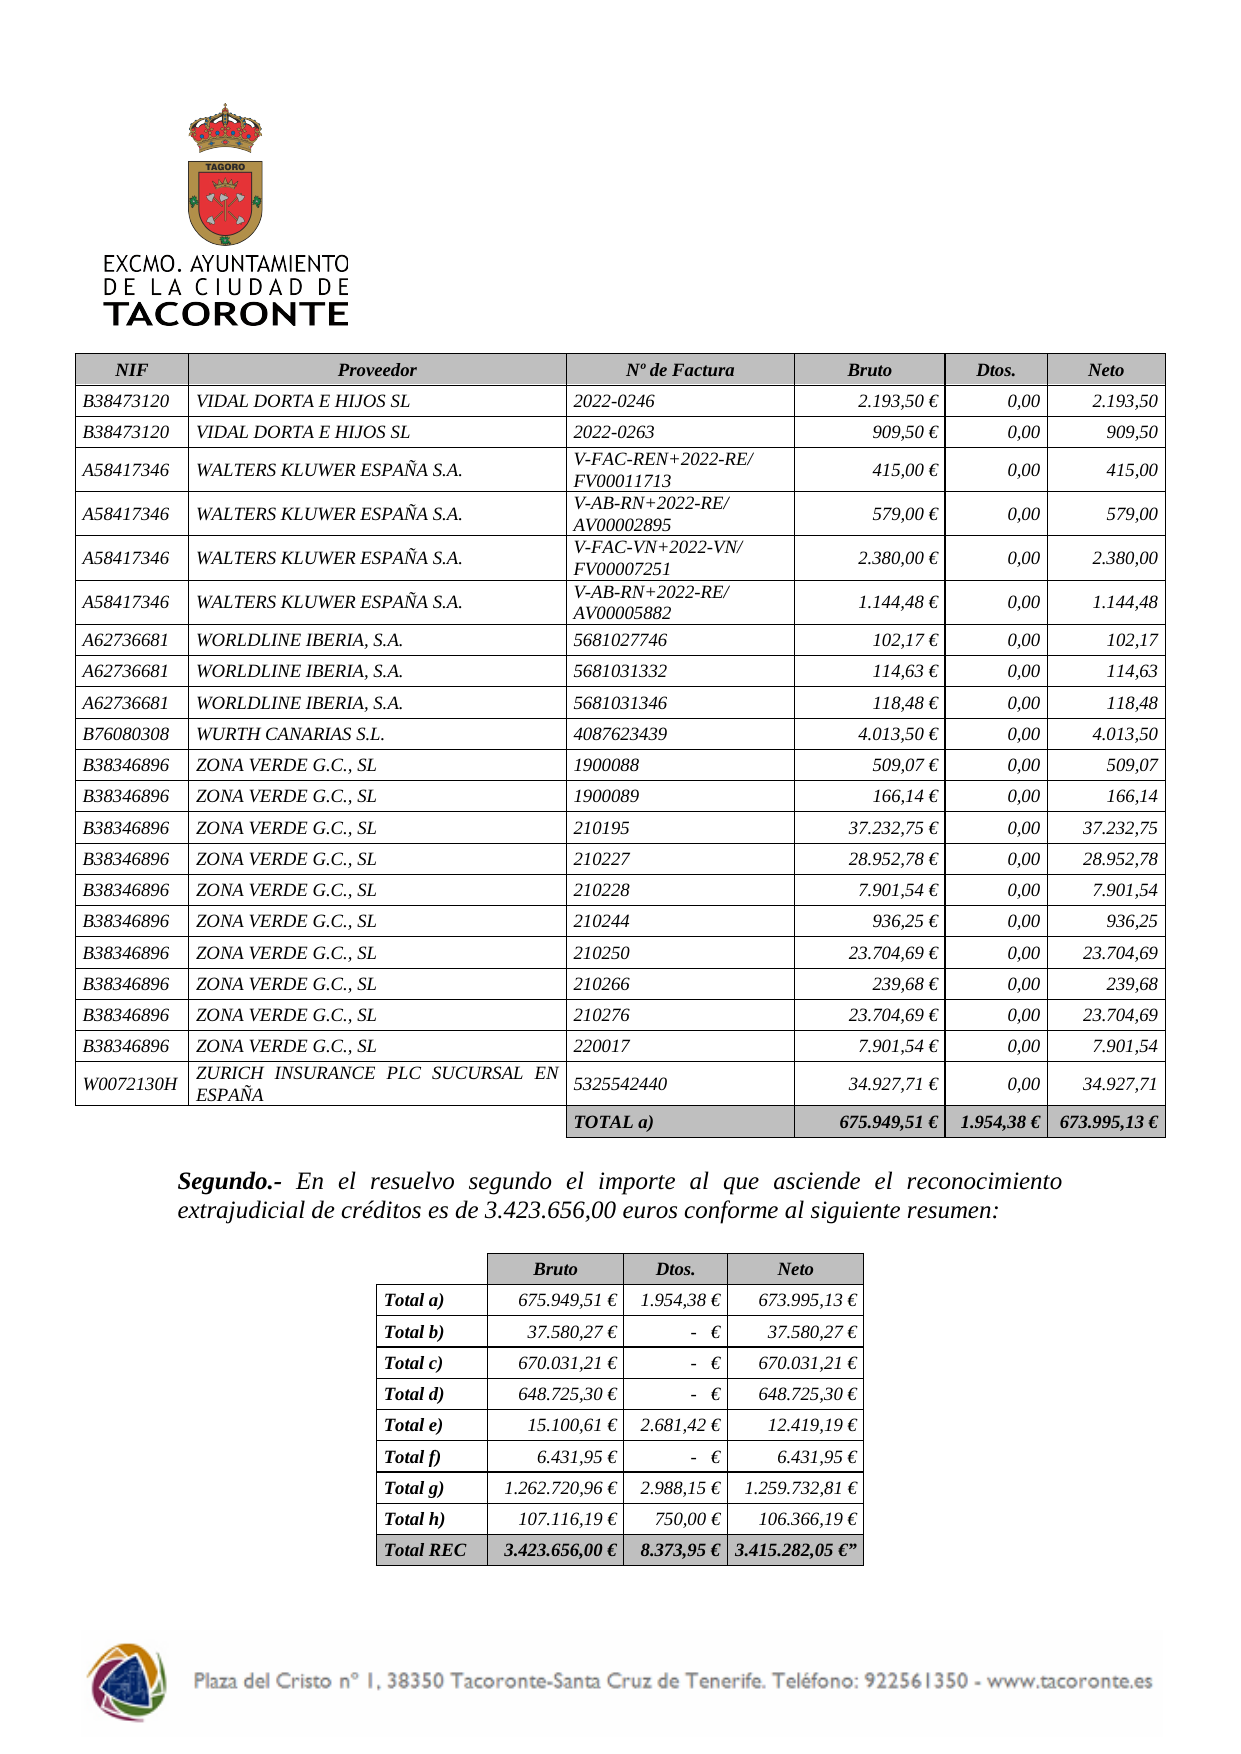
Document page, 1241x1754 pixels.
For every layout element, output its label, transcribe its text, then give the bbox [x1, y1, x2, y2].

table_header Bruto [795, 354, 944, 384]
table_cell 34.927,71 € [795, 1062, 944, 1105]
table_cell 0,00 [946, 875, 1047, 905]
table_cell Total a) [377, 1285, 487, 1315]
table_cell 4.013,50 € [795, 719, 944, 749]
table_cell 0,00 [946, 687, 1047, 717]
table_cell 7.901,54 [1048, 1031, 1165, 1061]
table_cell [75, 1106, 188, 1137]
table_cell 7.901,54 € [795, 875, 944, 905]
table_cell 2.193,50 [1048, 386, 1165, 416]
table_cell ZONA VERDE G.C., SL [189, 750, 566, 780]
table_cell 0,00 [946, 719, 1047, 749]
table_cell 0,00 [946, 536, 1047, 579]
table_cell 0,00 [946, 1031, 1047, 1061]
table_cell WALTERS KLUWER ESPAÑA S.A. [189, 448, 566, 491]
table_cell 23.704,69 € [795, 1000, 944, 1030]
table_cell ZONA VERDE G.C., SL [189, 812, 566, 842]
table_cell 2.988,15 € [624, 1473, 727, 1503]
table_header Neto [1048, 354, 1165, 384]
table_cell 15.100,61 € [488, 1410, 623, 1440]
table_cell V-FAC-VN+2022-VN/FV00007251 [567, 536, 794, 579]
table_cell 1.954,38 € [624, 1285, 727, 1315]
table_cell 114,63 [1048, 656, 1165, 686]
table_cell 1.144,48 € [795, 581, 944, 624]
table_cell 1.262.720,96 € [488, 1473, 623, 1503]
table_cell 1.259.732,81 € [728, 1473, 863, 1503]
table_cell 0,00 [946, 625, 1047, 655]
table_cell - € [624, 1348, 727, 1378]
table_cell 0,00 [946, 1000, 1047, 1030]
table_cell 909,50 € [795, 417, 944, 447]
table_cell 7.901,54 € [795, 1031, 944, 1061]
table_cell 210266 [567, 969, 794, 999]
table_cell B38346896 [76, 937, 188, 967]
table_cell Total REC [377, 1535, 487, 1565]
table_cell B38346896 [76, 781, 188, 811]
table_header [376, 1253, 487, 1284]
table_cell 909,50 [1048, 417, 1165, 447]
table_cell 0,00 [946, 1062, 1047, 1105]
table_cell Total b) [377, 1316, 487, 1346]
table_cell VIDAL DORTA E HIJOS SL [189, 386, 566, 416]
table_cell 210244 [567, 906, 794, 936]
table_cell ZONA VERDE G.C., SL [189, 937, 566, 967]
table_cell 579,00 [1048, 492, 1165, 535]
table_cell 37.232,75 € [795, 812, 944, 842]
table_cell W0072130H [76, 1062, 188, 1105]
table_cell 23.704,69 [1048, 1000, 1165, 1030]
table_header Nº de Factura [567, 354, 794, 384]
table_cell 2.380,00 [1048, 536, 1165, 579]
picture [103, 103, 348, 326]
table_cell 102,17 € [795, 625, 944, 655]
table_cell 12.419,19 € [728, 1410, 863, 1440]
table_cell 5325542440 [567, 1062, 794, 1105]
table_cell 28.952,78 [1048, 844, 1165, 874]
table_cell 1900088 [567, 750, 794, 780]
table_cell B38346896 [76, 1000, 188, 1030]
table_cell ZURICH INSURANCE PLC SUCURSAL EN ESPAÑA [189, 1062, 566, 1105]
table_cell B38473120 [76, 417, 188, 447]
table_cell B38346896 [76, 812, 188, 842]
table_cell ZONA VERDE G.C., SL [189, 1031, 566, 1061]
table_cell 5681031346 [567, 687, 794, 717]
table_cell 0,00 [946, 750, 1047, 780]
table_cell WORLDLINE IBERIA, S.A. [189, 687, 566, 717]
table_cell B76080308 [76, 719, 188, 749]
table_cell WURTH CANARIAS S.L. [189, 719, 566, 749]
table_cell 220017 [567, 1031, 794, 1061]
table_cell A58417346 [76, 448, 188, 491]
table_cell 102,17 [1048, 625, 1165, 655]
table_cell 936,25 [1048, 906, 1165, 936]
table_cell 750,00 € [624, 1504, 727, 1534]
table_cell 3.415.282,05 €” [728, 1535, 863, 1565]
table_cell 648.725,30 € [488, 1379, 623, 1409]
table_cell 4.013,50 [1048, 719, 1165, 749]
table_cell 0,00 [946, 581, 1047, 624]
table_cell 670.031,21 € [488, 1348, 623, 1378]
table_cell 210250 [567, 937, 794, 967]
table_cell 118,48 € [795, 687, 944, 717]
table_cell Total e) [377, 1410, 487, 1440]
table_cell A58417346 [76, 581, 188, 624]
table_cell 670.031,21 € [728, 1348, 863, 1378]
table_cell 5681027746 [567, 625, 794, 655]
table_cell 509,07 [1048, 750, 1165, 780]
table_cell - € [624, 1379, 727, 1409]
table_cell 166,14 [1048, 781, 1165, 811]
table_cell 1900089 [567, 781, 794, 811]
table_cell 107.116,19 € [488, 1504, 623, 1534]
table_cell B38346896 [76, 1031, 188, 1061]
table_cell WALTERS KLUWER ESPAÑA S.A. [189, 581, 566, 624]
table_cell WALTERS KLUWER ESPAÑA S.A. [189, 492, 566, 535]
table_cell 239,68 € [795, 969, 944, 999]
table_cell ZONA VERDE G.C., SL [189, 906, 566, 936]
table_cell 0,00 [946, 448, 1047, 491]
table_cell 106.366,19 € [728, 1504, 863, 1534]
table_cell - € [624, 1441, 727, 1471]
table_cell B38473120 [76, 386, 188, 416]
table_cell WORLDLINE IBERIA, S.A. [189, 656, 566, 686]
table_cell 8.373,95 € [624, 1535, 727, 1565]
picture [80, 1630, 1163, 1737]
table_cell 3.423.656,00 € [488, 1535, 623, 1565]
table_cell ZONA VERDE G.C., SL [189, 1000, 566, 1030]
table_cell 0,00 [946, 386, 1047, 416]
table_cell 0,00 [946, 492, 1047, 535]
table_cell A62736681 [76, 687, 188, 717]
table_cell Total g) [377, 1473, 487, 1503]
table_cell TOTAL a) [567, 1106, 794, 1137]
table_cell 210195 [567, 812, 794, 842]
table_cell 0,00 [946, 937, 1047, 967]
table_cell 5681031332 [567, 656, 794, 686]
table_header Dtos. [946, 354, 1047, 384]
table_cell A58417346 [76, 492, 188, 535]
table_cell ZONA VERDE G.C., SL [189, 969, 566, 999]
table_cell VIDAL DORTA E HIJOS SL [189, 417, 566, 447]
table_cell 579,00 € [795, 492, 944, 535]
table_cell ZONA VERDE G.C., SL [189, 844, 566, 874]
table_cell 37.580,27 € [488, 1316, 623, 1346]
table_cell V-FAC-REN+2022-RE/FV00011713 [567, 448, 794, 491]
table_cell 6.431,95 € [728, 1441, 863, 1471]
table_cell 166,14 € [795, 781, 944, 811]
table_cell Total d) [377, 1379, 487, 1409]
table_cell 23.704,69 [1048, 937, 1165, 967]
table_cell 0,00 [946, 906, 1047, 936]
table_cell - € [624, 1316, 727, 1346]
table_cell 37.580,27 € [728, 1316, 863, 1346]
table_cell B38346896 [76, 844, 188, 874]
table_cell 210228 [567, 875, 794, 905]
table_cell A62736681 [76, 656, 188, 686]
table_cell 415,00 € [795, 448, 944, 491]
table_cell 2022-0246 [567, 386, 794, 416]
table_cell 6.431,95 € [488, 1441, 623, 1471]
table_cell 0,00 [946, 417, 1047, 447]
table_cell 673.995,13 € [1048, 1106, 1165, 1137]
table_cell B38346896 [76, 969, 188, 999]
table_cell 2022-0263 [567, 417, 794, 447]
table_cell Total f) [377, 1441, 487, 1471]
table_cell B38346896 [76, 875, 188, 905]
table_cell V-AB-RN+2022-RE/AV00005882 [567, 581, 794, 624]
table_cell WORLDLINE IBERIA, S.A. [189, 625, 566, 655]
table_cell 7.901,54 [1048, 875, 1165, 905]
table_header Bruto [488, 1254, 623, 1284]
table_cell B38346896 [76, 906, 188, 936]
table_cell 0,00 [946, 812, 1047, 842]
table_cell 648.725,30 € [728, 1379, 863, 1409]
table_cell 114,63 € [795, 656, 944, 686]
table_cell 2.380,00 € [795, 536, 944, 579]
table_cell 210276 [567, 1000, 794, 1030]
table_cell 23.704,69 € [795, 937, 944, 967]
table_cell 509,07 € [795, 750, 944, 780]
table_header NIF [76, 354, 188, 384]
table_cell 936,25 € [795, 906, 944, 936]
table_cell 4087623439 [567, 719, 794, 749]
table_cell 239,68 [1048, 969, 1165, 999]
table_cell [189, 1106, 566, 1137]
table_cell 0,00 [946, 969, 1047, 999]
table_cell Total h) [377, 1504, 487, 1534]
text Segundo.- En el resuelvo segundo el importe al que asciende el reconocimiento extrajudicial de créditos es de 3.423.656,00 euros conforme al siguiente resumen: [177, 1166, 1063, 1224]
table_cell WALTERS KLUWER ESPAÑA S.A. [189, 536, 566, 579]
table_cell ZONA VERDE G.C., SL [189, 781, 566, 811]
table_header Dtos. [624, 1254, 727, 1284]
table_cell 0,00 [946, 781, 1047, 811]
table_cell 675.949,51 € [795, 1106, 944, 1137]
table_cell A62736681 [76, 625, 188, 655]
table_cell 2.193,50 € [795, 386, 944, 416]
table_cell 1.954,38 € [946, 1106, 1047, 1137]
table_cell 415,00 [1048, 448, 1165, 491]
table_cell 118,48 [1048, 687, 1165, 717]
table_cell 37.232,75 [1048, 812, 1165, 842]
table_cell 28.952,78 € [795, 844, 944, 874]
table_header Neto [728, 1254, 863, 1284]
table_cell 210227 [567, 844, 794, 874]
table_cell 2.681,42 € [624, 1410, 727, 1440]
table_cell ZONA VERDE G.C., SL [189, 875, 566, 905]
table_cell 0,00 [946, 844, 1047, 874]
table_cell 1.144,48 [1048, 581, 1165, 624]
table_cell 0,00 [946, 656, 1047, 686]
table_cell B38346896 [76, 750, 188, 780]
table_cell Total c) [377, 1348, 487, 1378]
table_cell 673.995,13 € [728, 1285, 863, 1315]
table_cell 675.949,51 € [488, 1285, 623, 1315]
table_cell 34.927,71 [1048, 1062, 1165, 1105]
table_header Proveedor [189, 354, 566, 384]
table_cell V-AB-RN+2022-RE/AV00002895 [567, 492, 794, 535]
table_cell A58417346 [76, 536, 188, 579]
